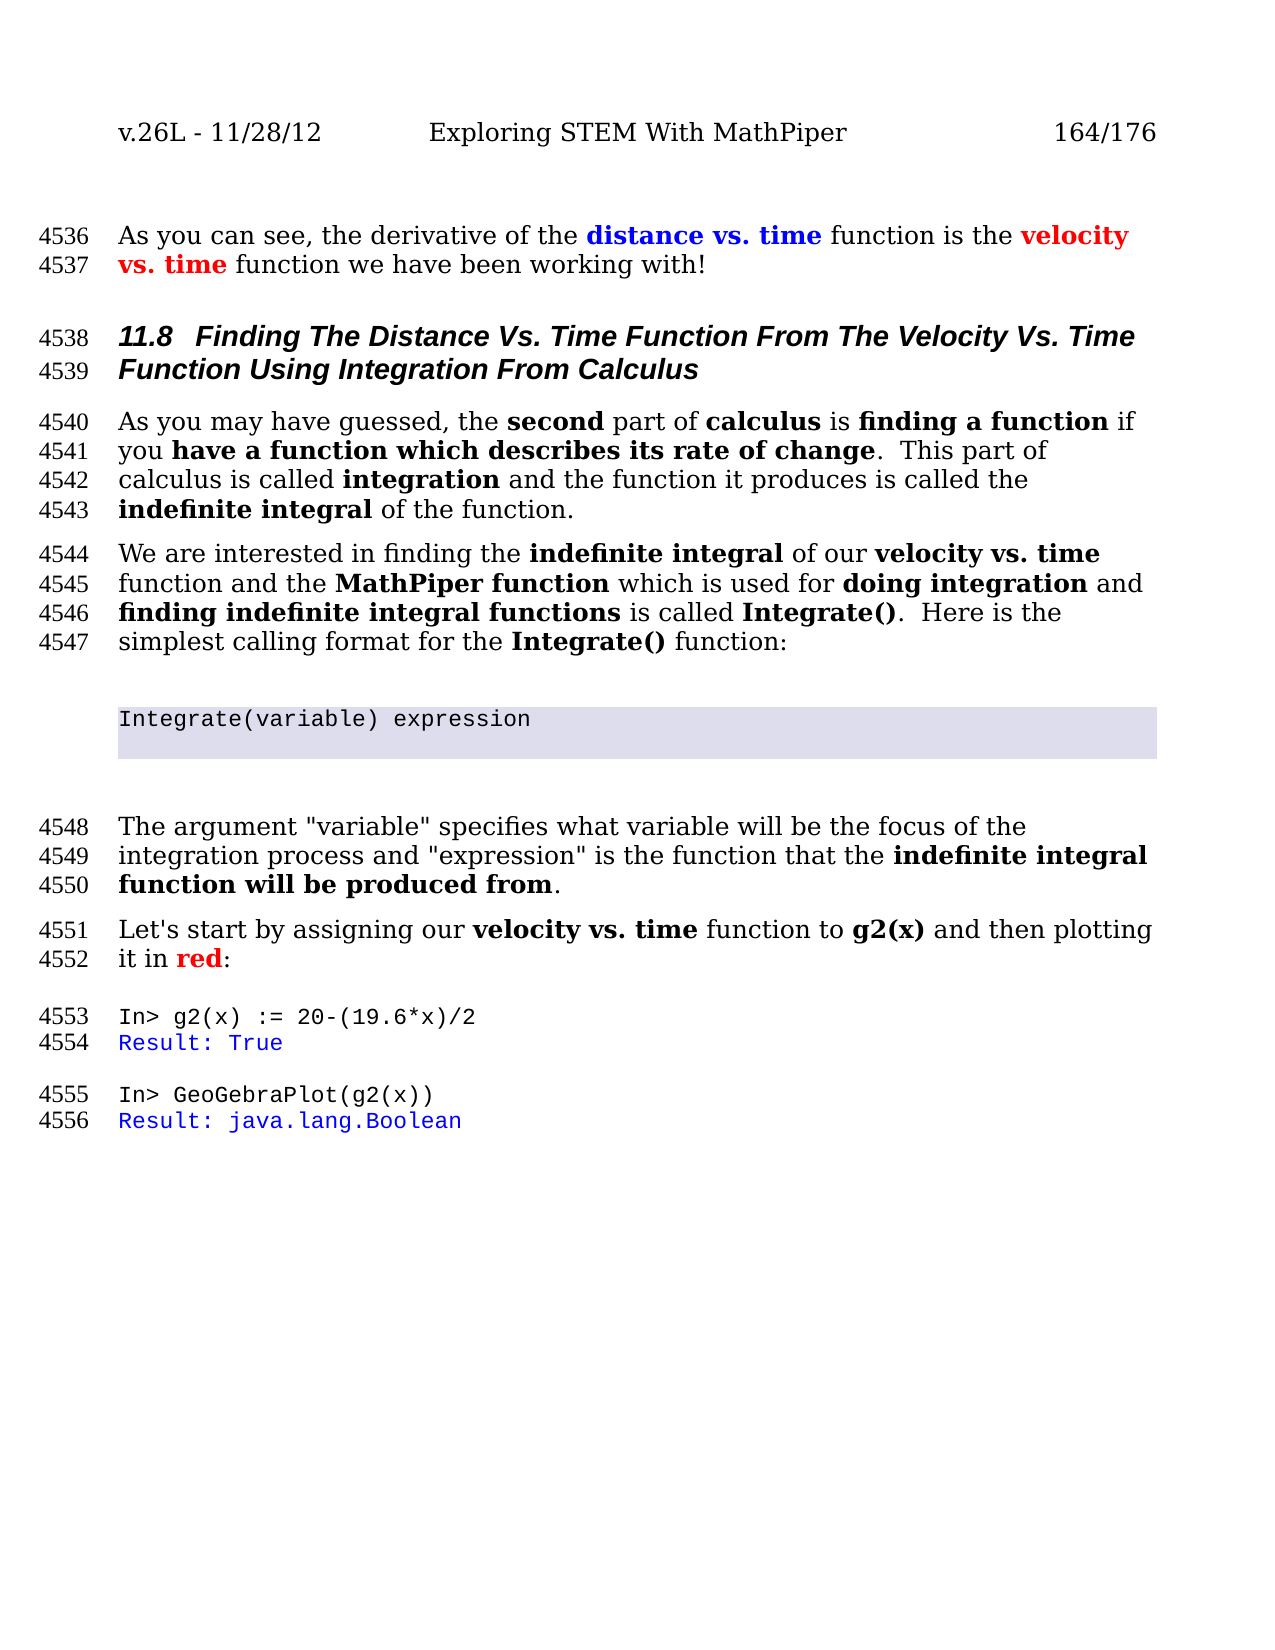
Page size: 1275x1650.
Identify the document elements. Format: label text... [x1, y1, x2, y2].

text In> GeoGebraPlot(g2(x)) [118, 1083, 1157, 1109]
text Let's start by assigning our velocity vs. time function to g2(x) and then plotting it in red: [118, 915, 1157, 974]
text We are interested in finding the indefinite integral of our velocity vs. time function and the MathPiper function which is used for doing integration and finding indefinite integral functions is called Integrate(). Here is the simplest calling format for the Integrate() function: [118, 539, 1157, 657]
table_header Integrate(variable) expression [118, 707, 1157, 759]
text Result: True [118, 1032, 1157, 1057]
text In> g2(x) := 20-(19.6*x)/2 [118, 1006, 1157, 1032]
subtitle Finding The Distance Vs. Time Function From The Velocity Vs. Time Function Using Integration From Calculus [118, 319, 1157, 386]
text As you may have guessed, the second part of calculus is finding a function if you have a function which describes its rate of change. This part of calculus is called integration and the function it produces is called the indefinite integral of the function. [118, 407, 1157, 524]
text As you can see, the derivative of the distance vs. time function is the velocity vs. time function we have been working with! [118, 221, 1157, 280]
text Result: java.lang.Boolean [118, 1109, 1157, 1135]
text The argument "variable" specifies what variable will be the focus of the integration process and "expression" is the function that the indefinite integral function will be produced from. [118, 812, 1157, 900]
